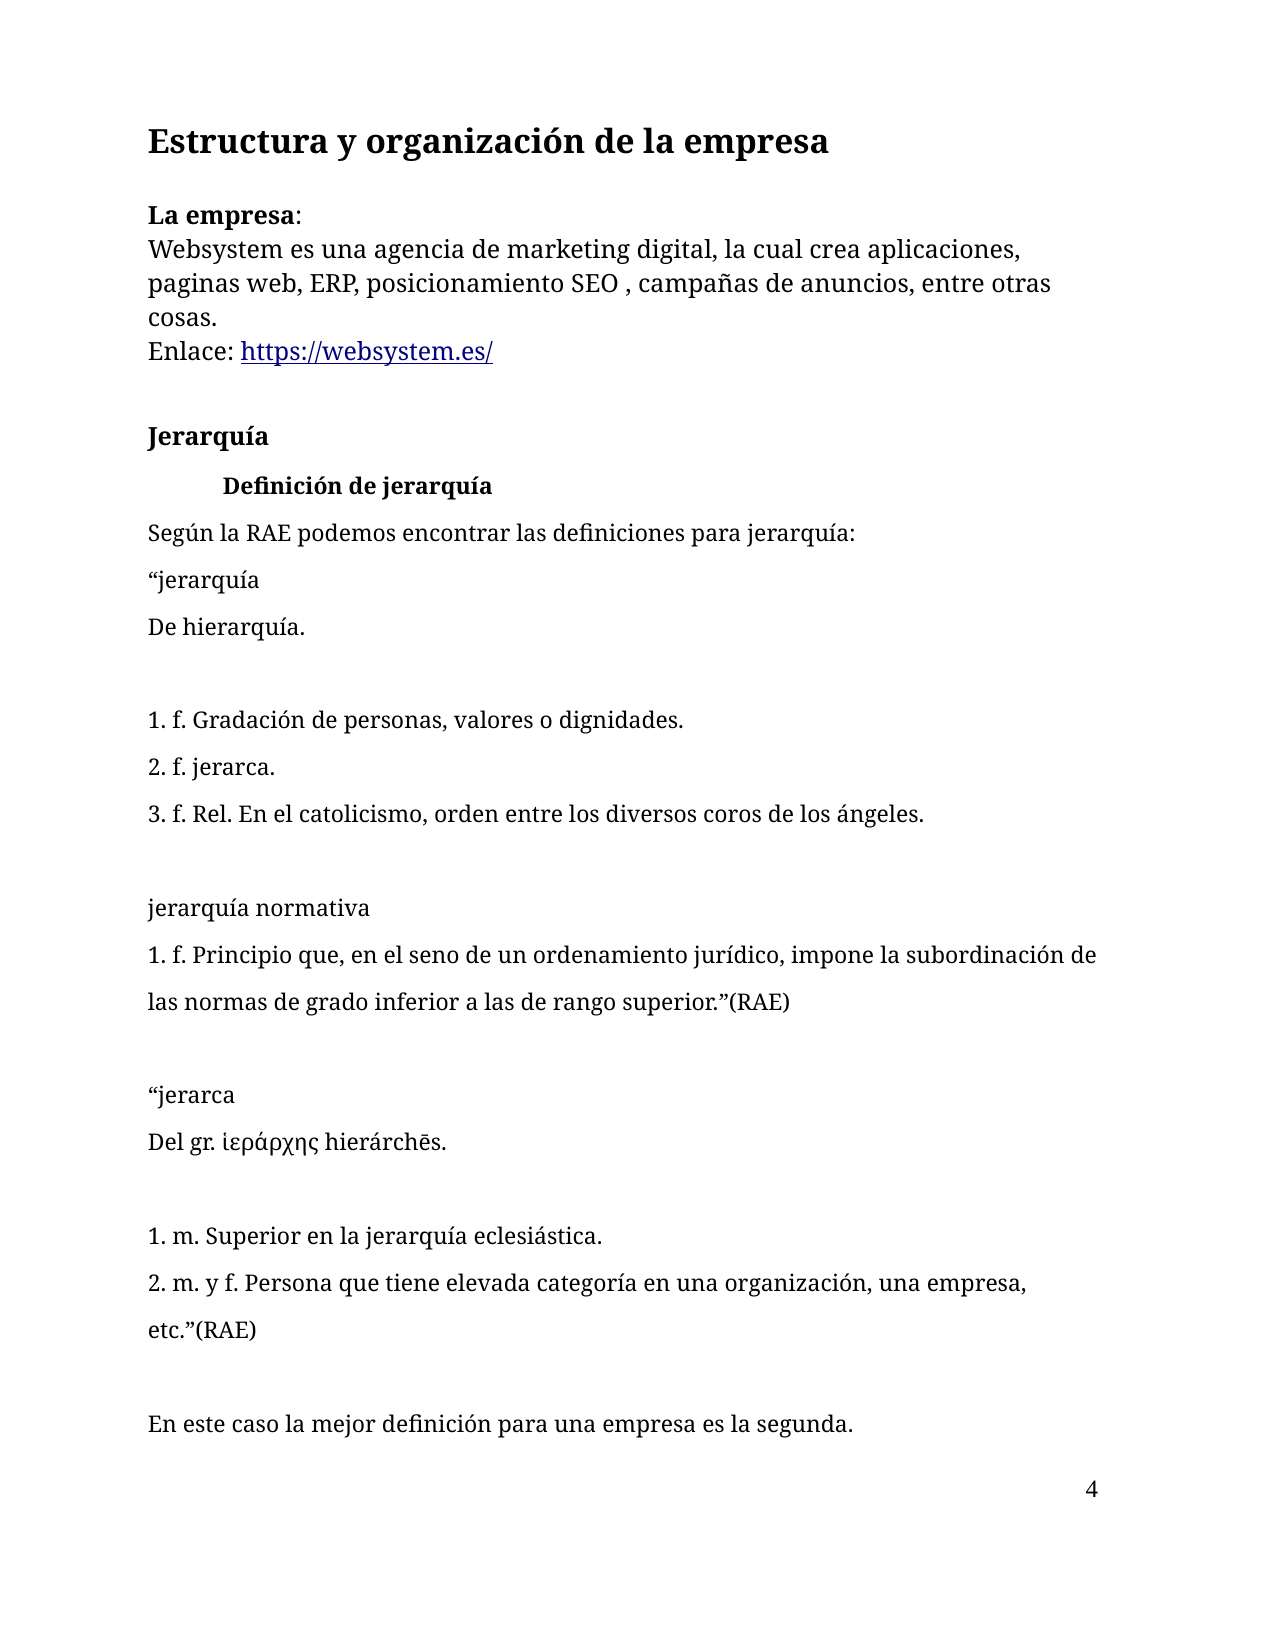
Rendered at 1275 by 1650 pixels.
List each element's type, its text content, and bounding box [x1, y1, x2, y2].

text Del gr. ἱεράρχης hierárchēs. [148, 1126, 1098, 1157]
text Websystem es una agencia de marketing digital, la cual crea aplicaciones, paginas web, ERP, posicionamiento SEO , campañas de anuncios, entre otras cosas. [148, 232, 1098, 334]
text Jerarquía [148, 419, 1098, 453]
text jerarquía normativa [148, 892, 1098, 923]
text En este caso la mejor definición para una empresa es la segunda. [148, 1407, 1098, 1439]
text “jerarquía [148, 564, 1098, 595]
text 2. m. y f. Persona que tiene elevada categoría en una organización, una empresa, etc.”(RAE) [148, 1267, 1098, 1345]
text 2. f. jerarca. [148, 751, 1098, 782]
text 1. f. Principio que, en el seno de un ordenamiento jurídico, impone la subordinación de las normas de grado inferior a las de rango superior.”(RAE) [148, 939, 1098, 1017]
text Según la RAE podemos encontrar las definiciones para jerarquía: [148, 517, 1098, 548]
text 1. f. Gradación de personas, valores o dignidades. [148, 704, 1098, 736]
text Definición de jerarquía [148, 470, 1098, 501]
text La empresa: [148, 198, 1098, 232]
text Estructura y organización de la empresa [148, 118, 1098, 163]
text “jerarca [148, 1079, 1098, 1111]
text Enlace: https://websystem.es/ [148, 334, 1098, 368]
text 3. f. Rel. En el catolicismo, orden entre los diversos coros de los ángeles. [148, 798, 1098, 829]
text 1. m. Superior en la jerarquía eclesiástica. [148, 1220, 1098, 1251]
text De hierarquía. [148, 611, 1098, 642]
